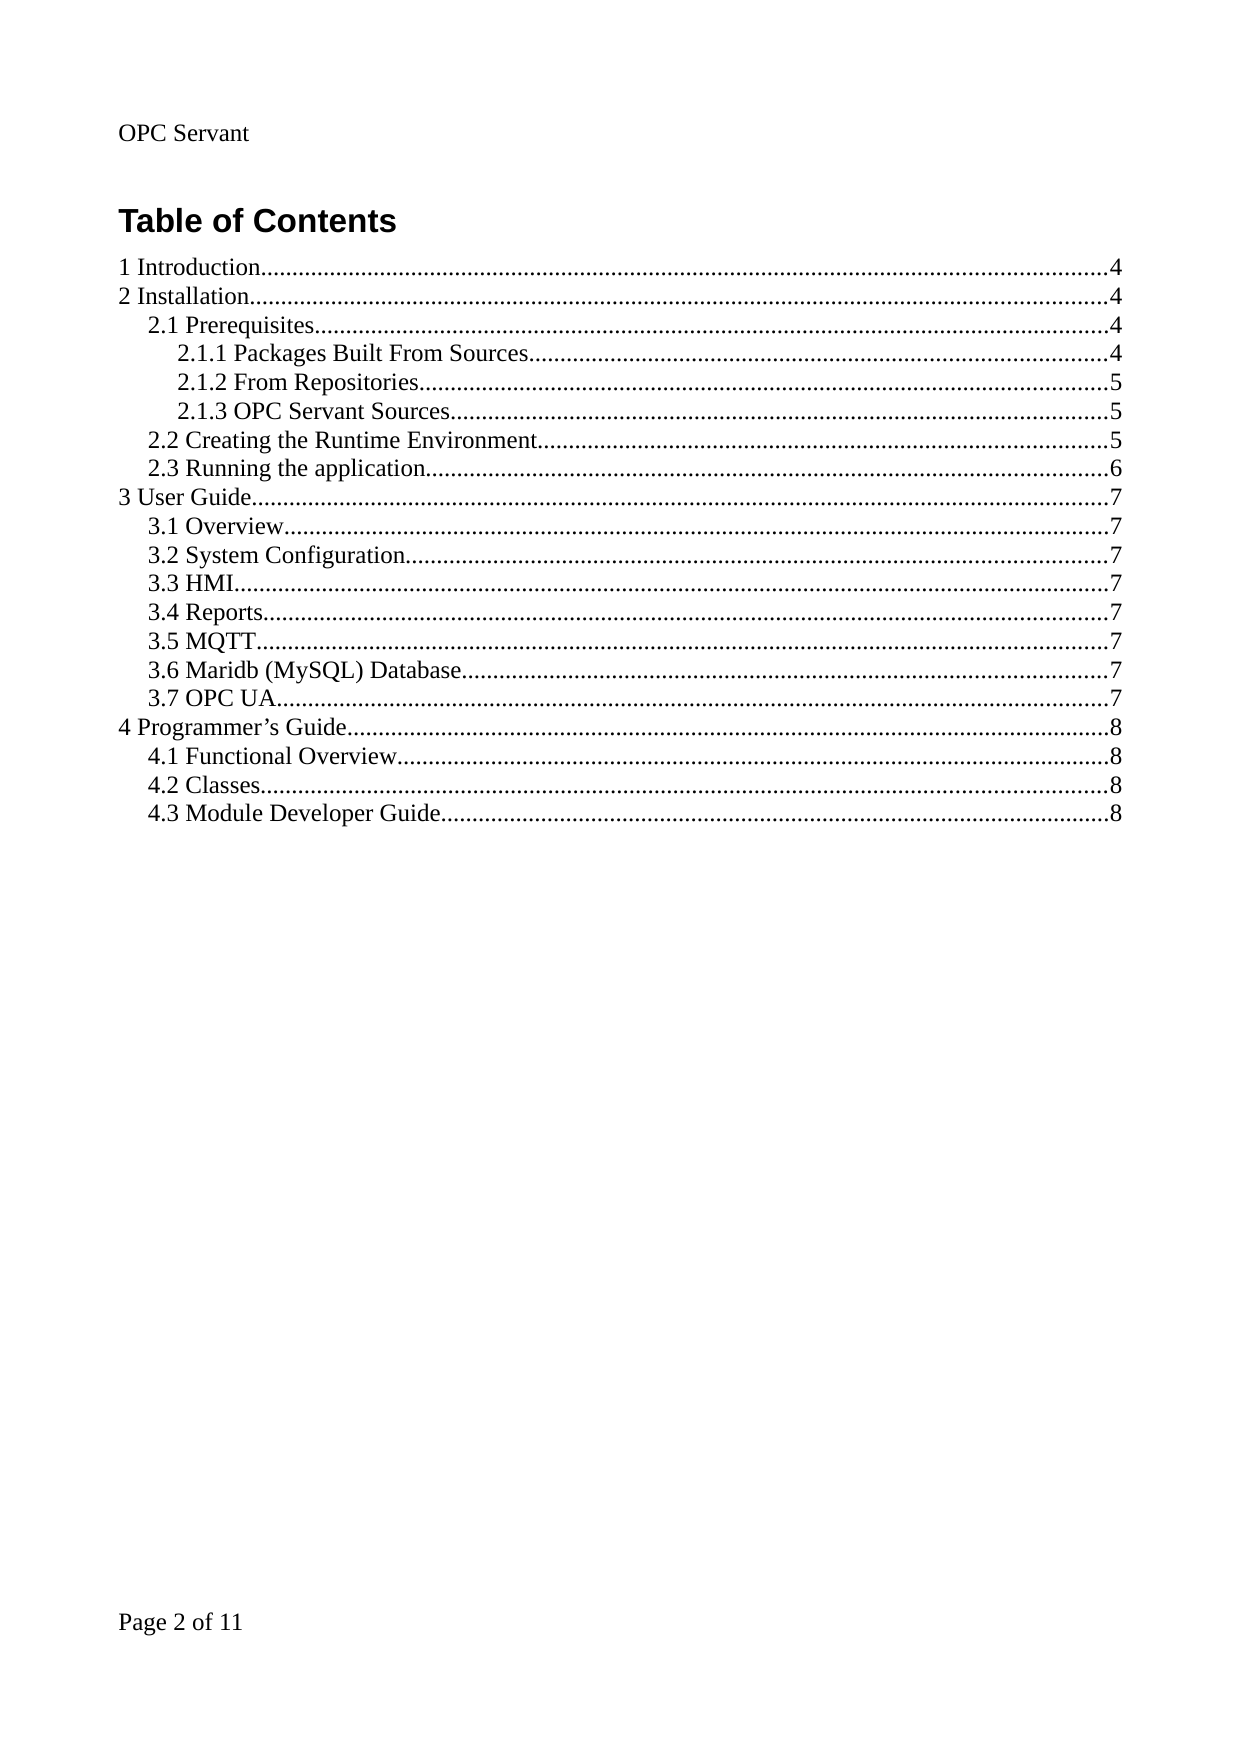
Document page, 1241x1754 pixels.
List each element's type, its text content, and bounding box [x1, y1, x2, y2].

text 3.7 OPC UA 7 [148, 683, 1122, 712]
text 3 User Guide 7 [118, 482, 1122, 511]
text 4 Programmer’s Guide 8 [118, 712, 1122, 741]
text 3.4 Reports 7 [148, 597, 1122, 626]
text 4.2 Classes 8 [148, 770, 1122, 798]
text 2.1.2 From Repositories 5 [177, 367, 1122, 396]
text 2.1.1 Packages Built From Sources 4 [177, 338, 1122, 367]
text 2.1 Prerequisites 4 [148, 310, 1122, 338]
text 3.5 MQTT 7 [148, 626, 1122, 655]
text 2.2 Creating the Runtime Environment 5 [148, 425, 1122, 453]
text 3.1 Overview 7 [148, 511, 1122, 540]
text 3.2 System Configuration 7 [148, 540, 1122, 568]
text 2.1.3 OPC Servant Sources 5 [177, 396, 1122, 425]
text 1 Introduction 4 [118, 252, 1122, 281]
text 4.3 Module Developer Guide 8 [148, 798, 1122, 827]
text 4.1 Functional Overview 8 [148, 741, 1122, 770]
text 3.3 HMI 7 [148, 568, 1122, 597]
text 2.3 Running the application 6 [148, 453, 1122, 482]
text 2 Installation 4 [118, 281, 1122, 310]
subtitle Table of Contents [118, 201, 1122, 240]
text 3.6 Maridb (MySQL) Database 7 [148, 655, 1122, 683]
